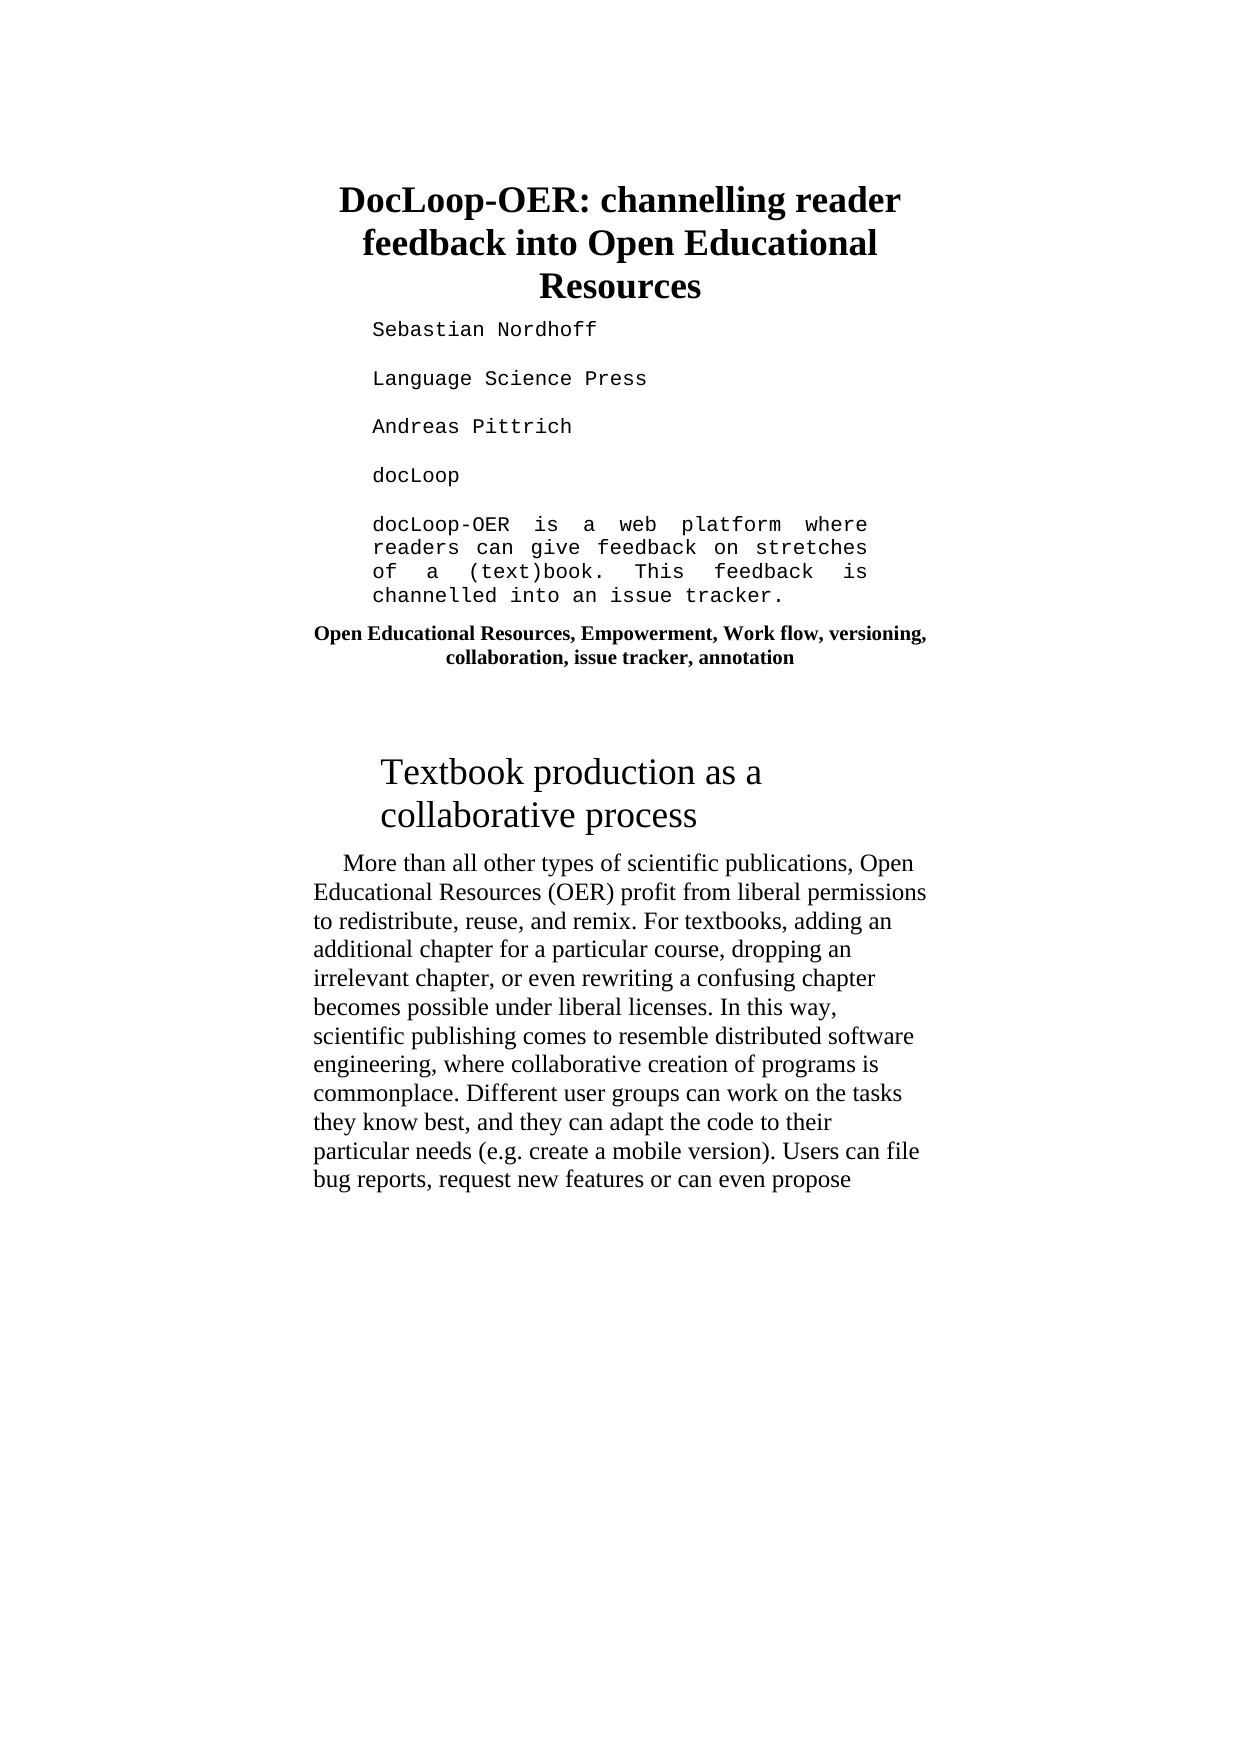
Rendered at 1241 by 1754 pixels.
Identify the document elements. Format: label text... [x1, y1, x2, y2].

text More than all other types of scientific publications, Open Educational Resources (OER) profit from liberal permissions to redistribute, reuse, and remix. For textbooks, adding an additional chapter for a particular course, dropping an irrelevant chapter, or even rewriting a confusing chapter becomes possible under liberal licenses. In this way, scientific publishing comes to resemble distributed software engineering, where collaborative creation of programs is commonplace. Different user groups can work on the tasks they know best, and they can adapt the code to their particular needs (e.g. create a mobile version). Users can file bug reports, request new features or can even propose [313, 848, 927, 1193]
text docLoop [372, 465, 868, 489]
title DocLoop-OER: channelling reader feedback into Open Educational Resources [313, 177, 927, 307]
text Language Science Press [372, 368, 868, 391]
subtitle Textbook production as a collaborative process [380, 749, 927, 836]
text Andreas Pittrich [372, 416, 868, 440]
text Open Educational Resources, Empowerment, Work flow, versioning, collaboration, issue tracker, annotation [313, 621, 927, 669]
text Sebastian Nordhoff [372, 319, 868, 343]
text docLoop-OER is a web platform where readers can give feedback on stretches of a (text)book. This feedback is channelled into an issue tracker. [372, 514, 868, 608]
